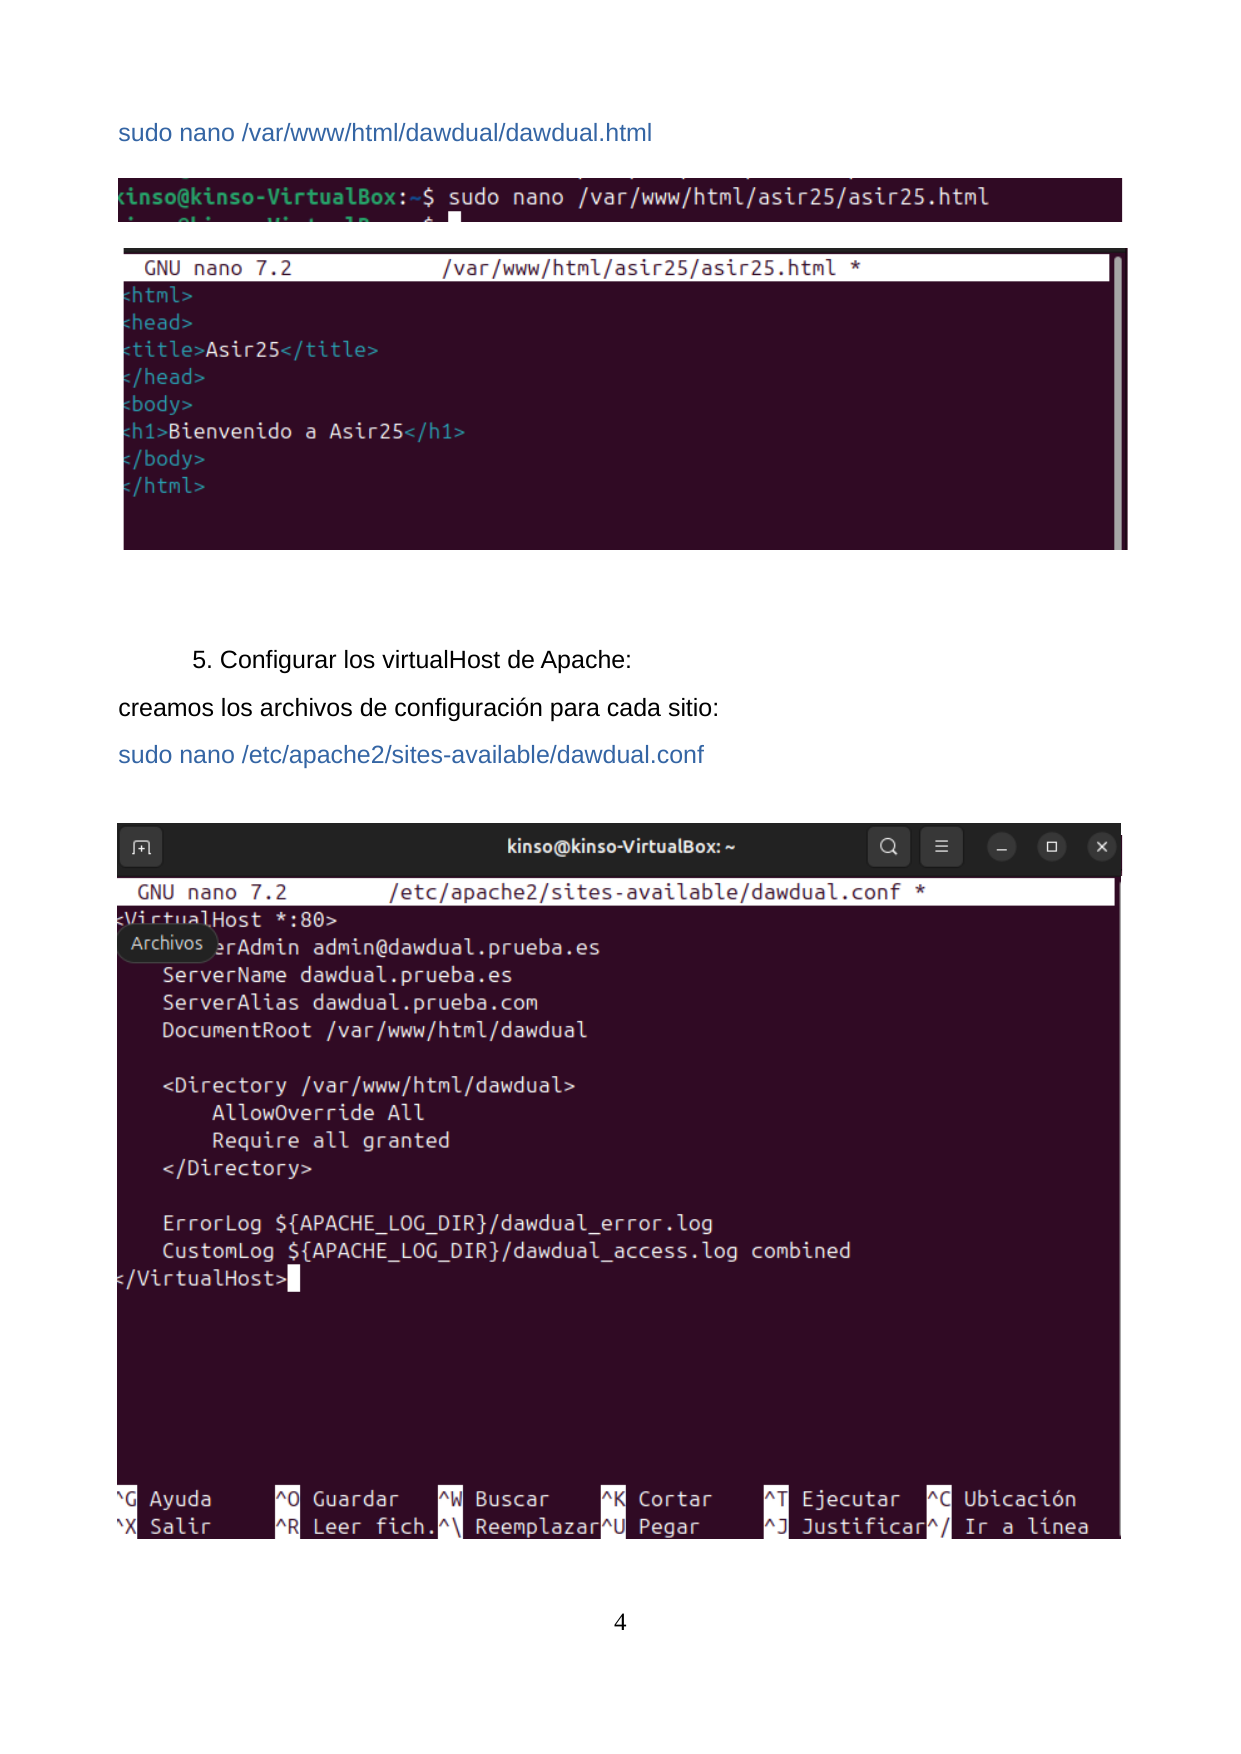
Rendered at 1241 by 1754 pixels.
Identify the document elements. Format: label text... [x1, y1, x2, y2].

text sudo nano /etc/apache2/sites-available/dawdual.conf [118, 740, 1122, 769]
text 5. Configurar los virtualHost de Apache: [118, 645, 1122, 674]
text sudo nano /var/www/html/dawdual/dawdual.html [118, 118, 1122, 147]
text creamos los archivos de configuración para cada sitio: [118, 693, 1122, 722]
picture [123, 248, 1128, 550]
picture [118, 178, 1123, 222]
picture [117, 823, 1123, 1539]
